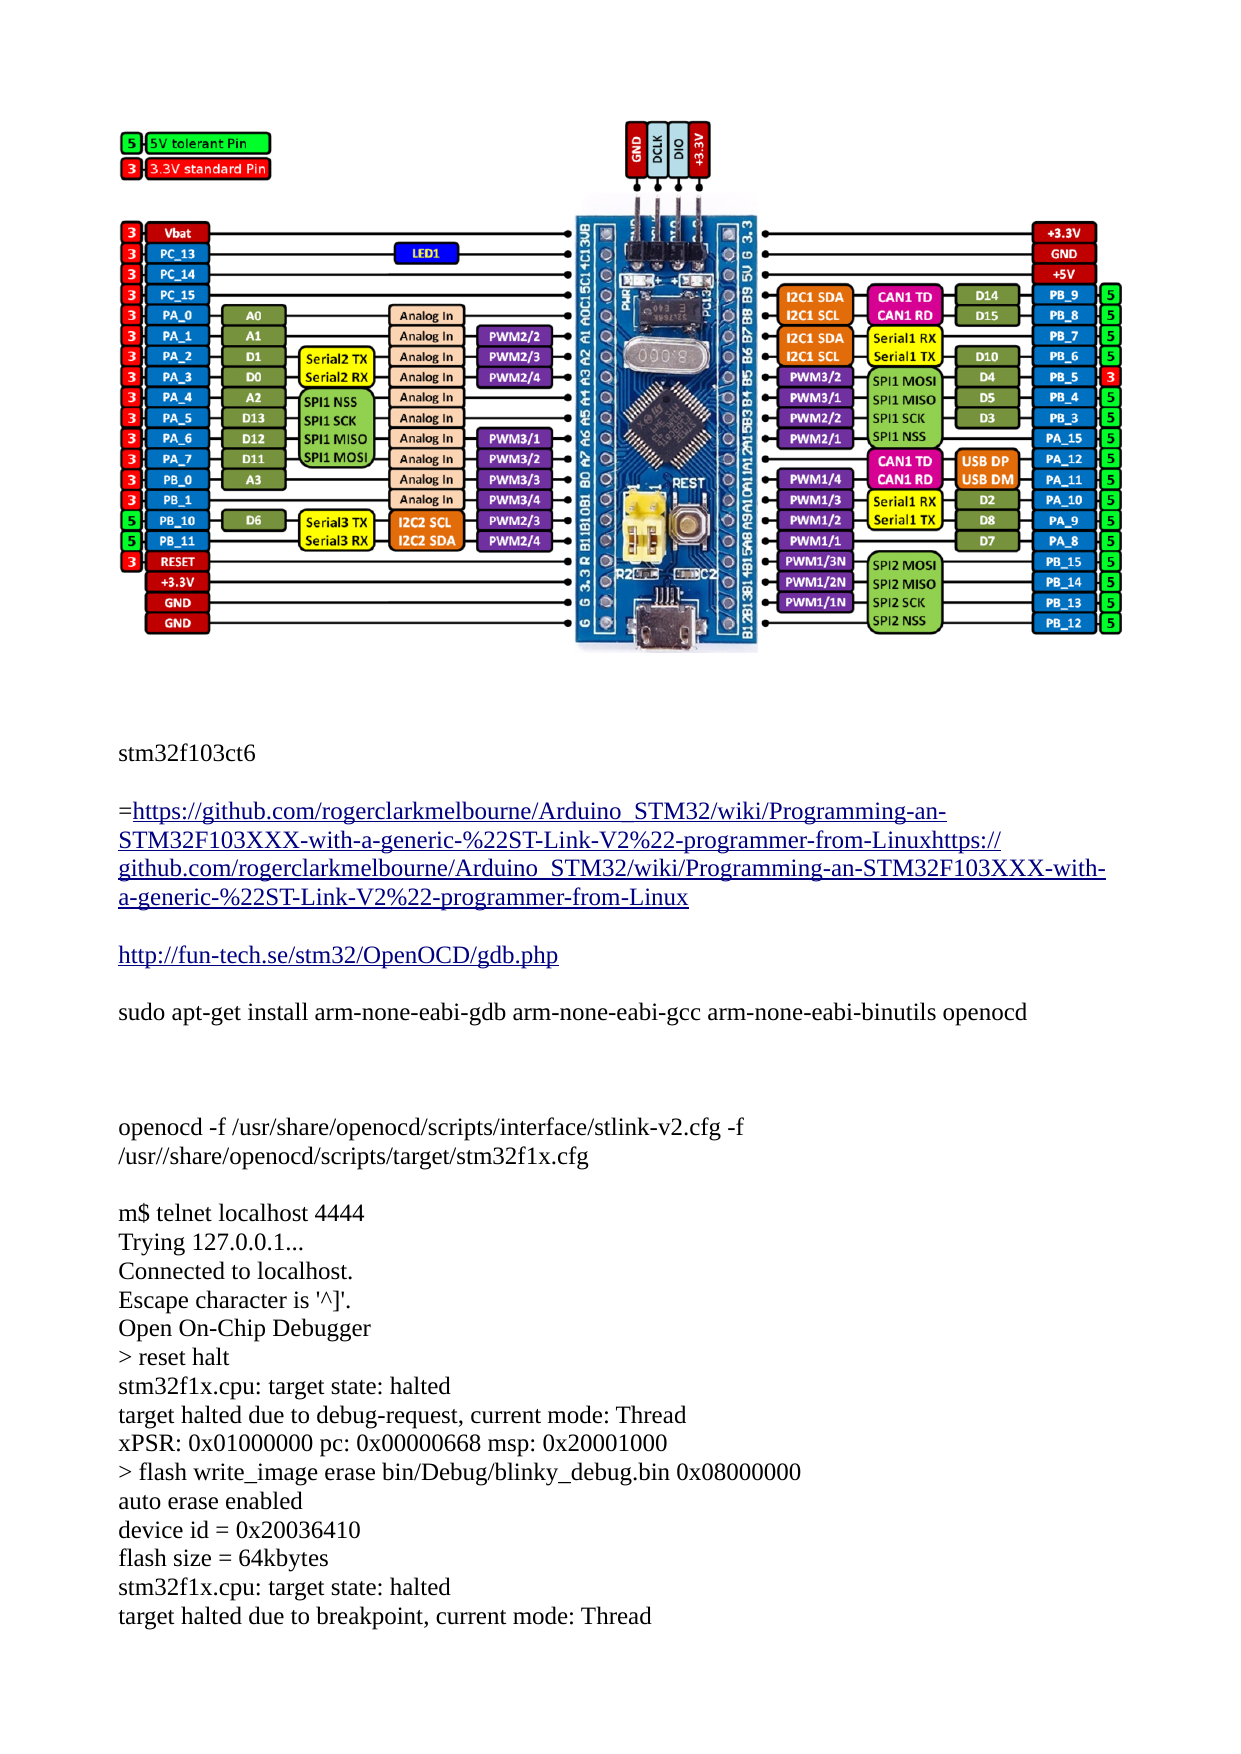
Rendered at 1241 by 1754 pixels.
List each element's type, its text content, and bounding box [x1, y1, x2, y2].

text Trying 127.0.0.1... [118, 1227, 1122, 1256]
text Escape character is '^]'. [118, 1285, 1122, 1313]
text http://fun-tech.se/stm32/OpenOCD/gdb.php [118, 940, 1122, 968]
text stm32f1x.cpu: target state: halted [118, 1371, 1122, 1400]
text flash size = 64kbytes [118, 1543, 1122, 1572]
text Open On-Chip Debugger [118, 1313, 1122, 1342]
text openocd -f /usr/share/openocd/scripts/interface/stlink-v2.cfg -f /usr//share/openocd/scripts/target/stm32f1x.cfg [118, 1112, 1122, 1170]
text device id = 0x20036410 [118, 1515, 1122, 1543]
text sudo apt-get install arm-none-eabi-gdb arm-none-eabi-gcc arm-none-eabi-binutils openocd [118, 997, 1122, 1026]
text > reset halt [118, 1342, 1122, 1371]
text > flash write_image erase bin/Debug/blinky_debug.bin 0x08000000 [118, 1457, 1122, 1486]
text auto erase enabled [118, 1486, 1122, 1515]
picture [118, 118, 1123, 653]
text m$ telnet localhost 4444 [118, 1198, 1122, 1227]
text stm32f1x.cpu: target state: halted [118, 1572, 1122, 1601]
text Connected to localhost. [118, 1256, 1122, 1285]
text =https://github.com/rogerclarkmelbourne/Arduino_STM32/wiki/Programming-an-STM32F103XXX-with-a-generic-%22ST-Link-V2%22-programmer-from-Linuxhttps://github.com/rogerclarkmelbourne/Arduino_STM32/wiki/Programming-an-STM32F103XXX-with-a-generic-%22ST-Link-V2%22-programmer-from-Linux [118, 796, 1122, 911]
text stm32f103ct6 [118, 738, 1122, 767]
text target halted due to debug-request, current mode: Thread [118, 1400, 1122, 1428]
text target halted due to breakpoint, current mode: Thread [118, 1601, 1122, 1630]
text xPSR: 0x01000000 pc: 0x00000668 msp: 0x20001000 [118, 1428, 1122, 1457]
